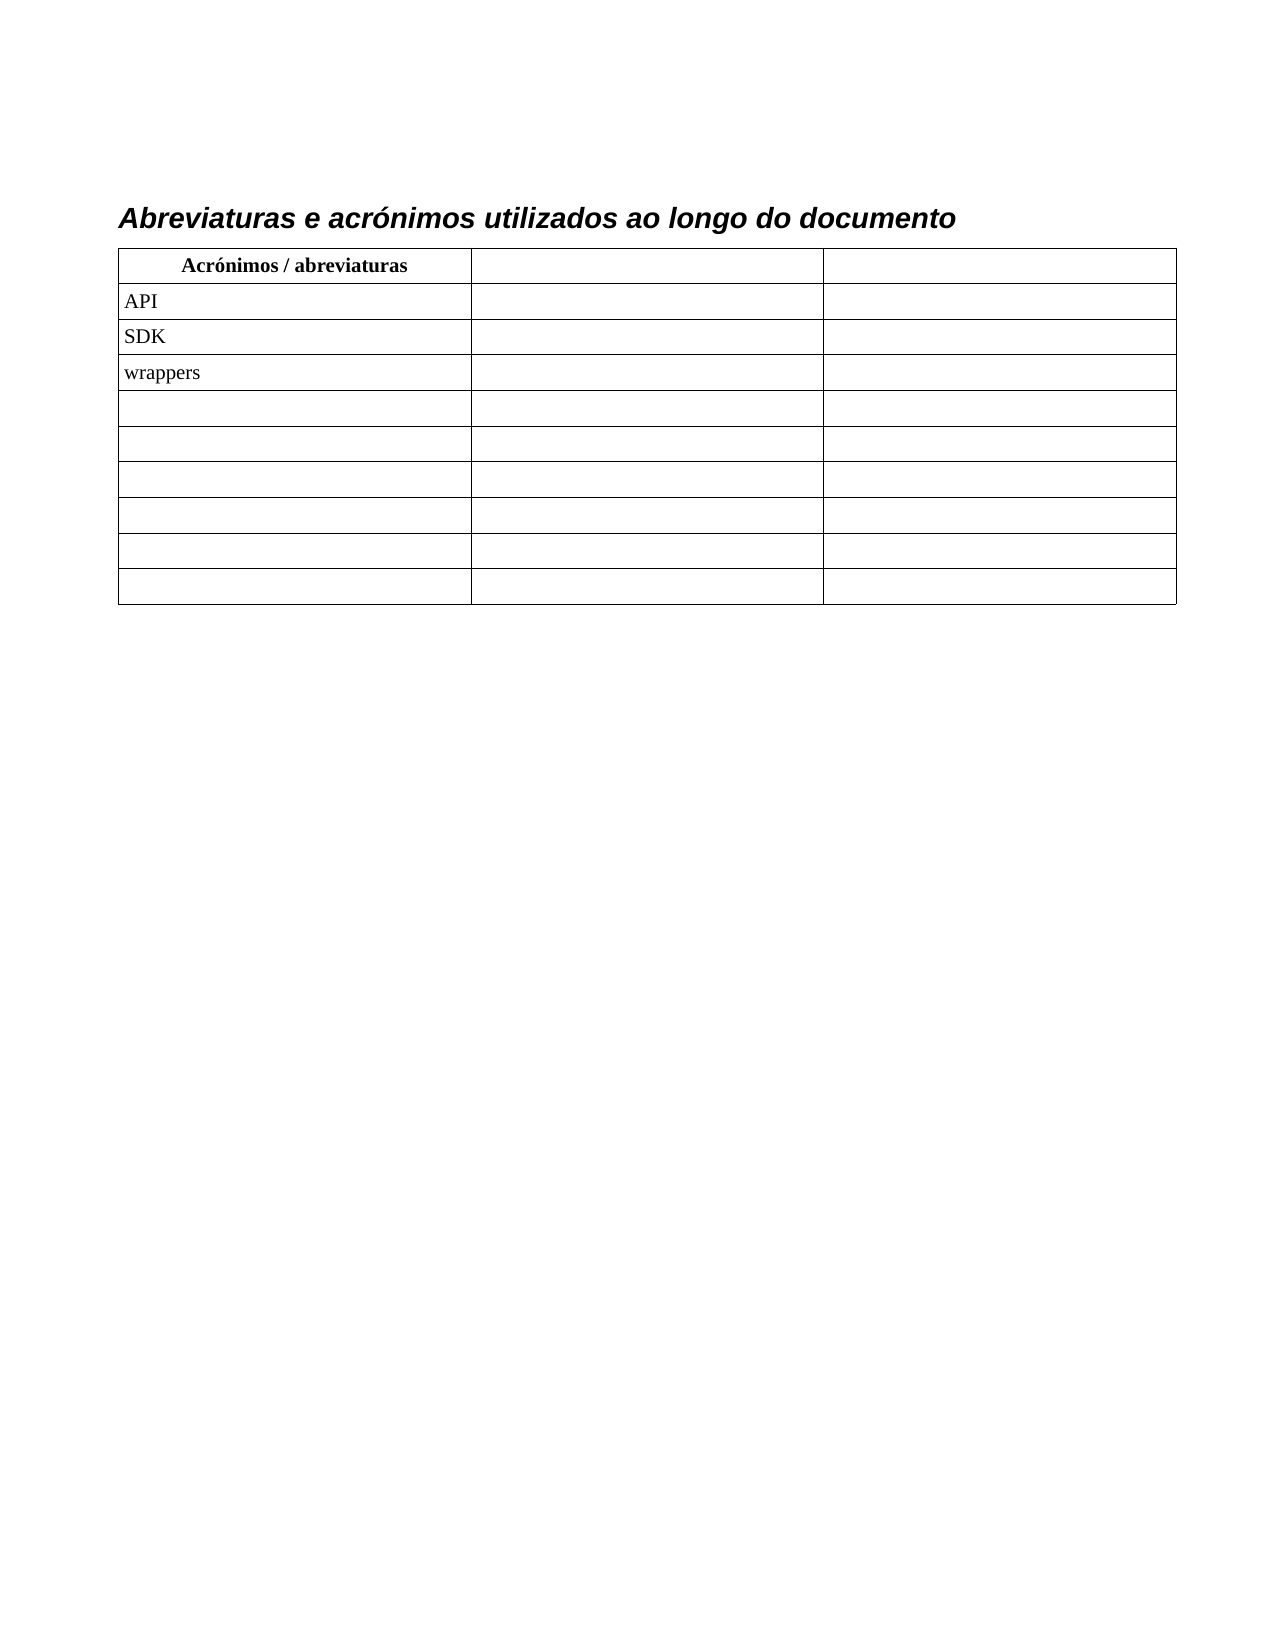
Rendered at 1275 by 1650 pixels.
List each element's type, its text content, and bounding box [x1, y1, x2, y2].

table_cell [824, 534, 1176, 568]
table_cell [119, 534, 471, 568]
table_cell [472, 569, 823, 604]
table_cell SDK [119, 320, 471, 354]
table_header [472, 249, 823, 283]
table_cell API [119, 284, 471, 319]
table_cell [824, 569, 1176, 604]
table_cell [472, 284, 823, 319]
table_cell [824, 427, 1176, 461]
table_cell [119, 391, 471, 426]
table_cell [119, 427, 471, 461]
table_cell [472, 320, 823, 354]
table_cell [824, 320, 1176, 354]
table_header [824, 249, 1176, 283]
table_cell [472, 498, 823, 532]
subtitle Abreviaturas e acrónimos utilizados ao longo do documento [118, 201, 1176, 235]
table_cell [824, 498, 1176, 532]
table_cell [824, 355, 1176, 390]
table_cell [119, 569, 471, 604]
table_cell [824, 284, 1176, 319]
table_cell [824, 391, 1176, 426]
table_cell [472, 534, 823, 568]
table_cell [472, 355, 823, 390]
table_cell [472, 462, 823, 497]
table_cell [472, 391, 823, 426]
table_cell wrappers [119, 355, 471, 390]
table_header Acrónimos / abreviaturas [119, 249, 471, 283]
table_cell [472, 427, 823, 461]
table_cell [119, 462, 471, 497]
table_cell [824, 462, 1176, 497]
table_cell [119, 498, 471, 532]
